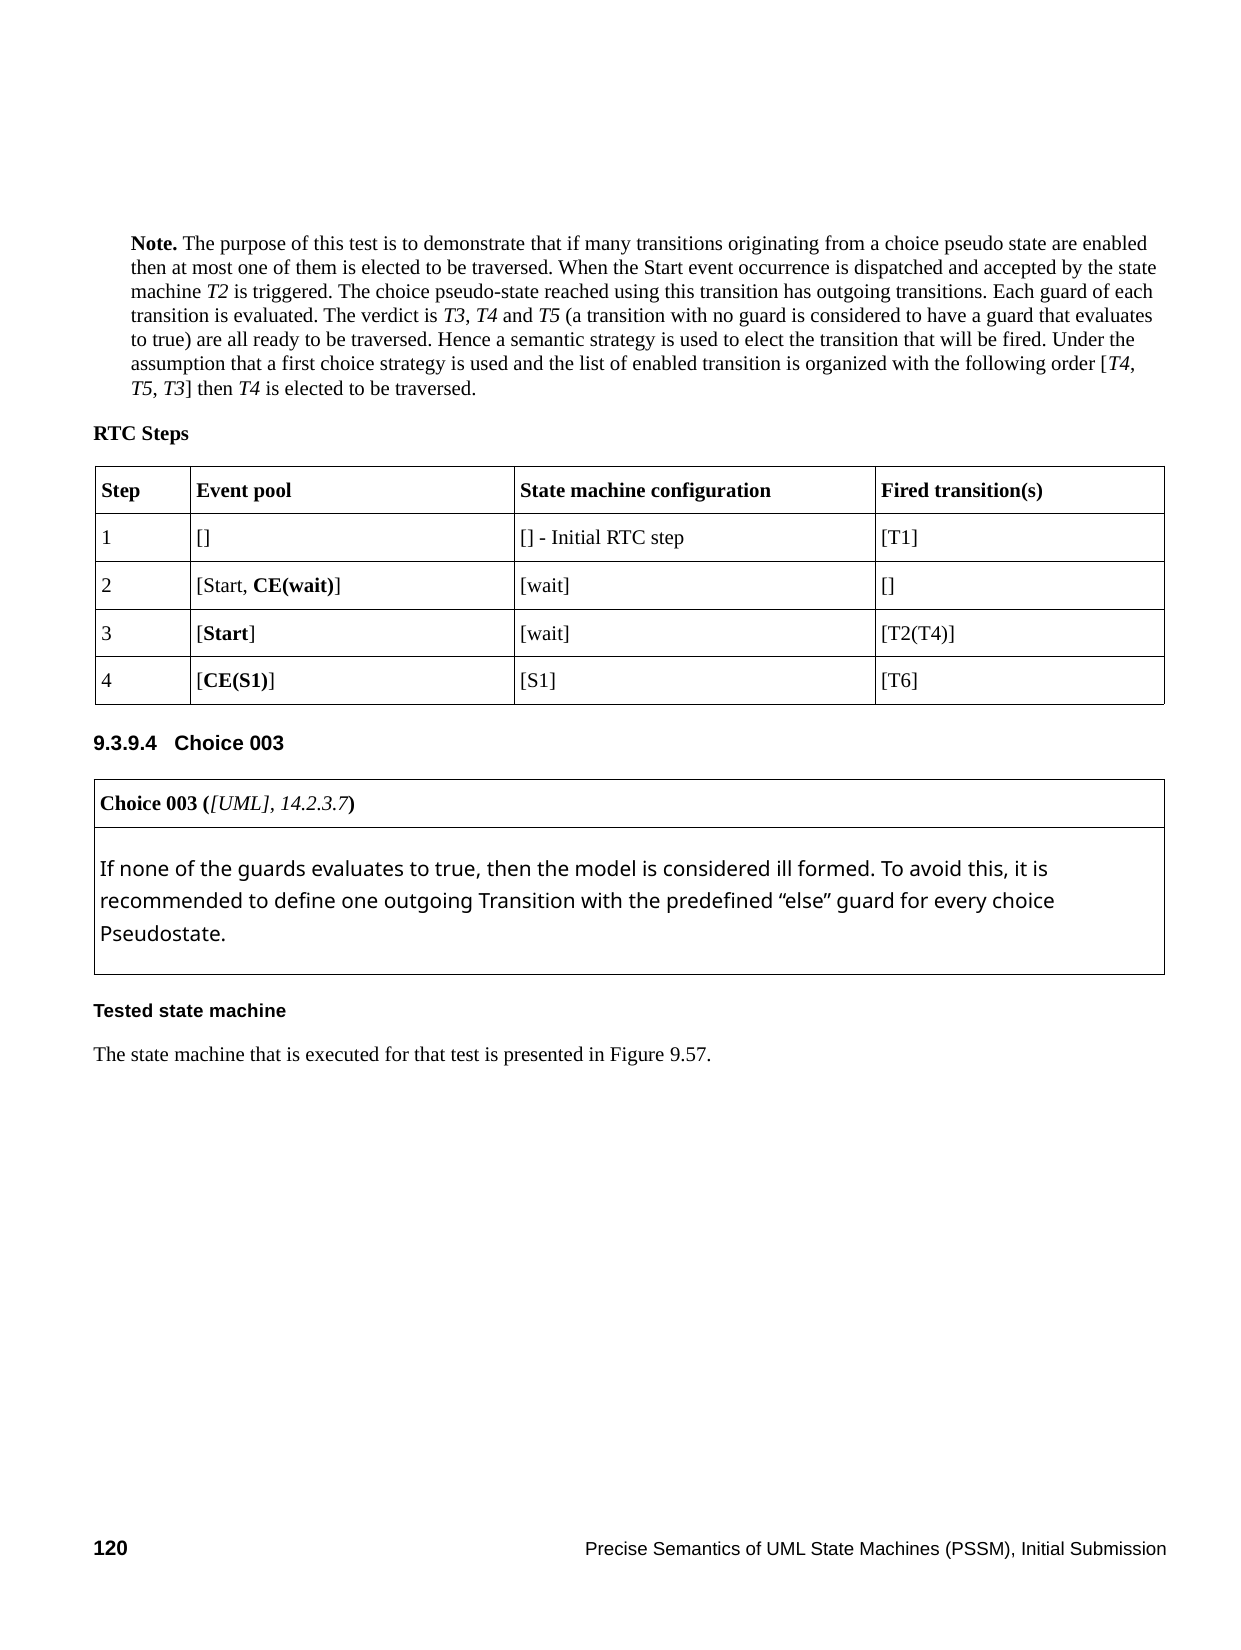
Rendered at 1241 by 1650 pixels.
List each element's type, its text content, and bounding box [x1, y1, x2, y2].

subtitle Tested state machine [93, 999, 1164, 1021]
table_cell [T1] [876, 514, 1164, 561]
table_cell [wait] [515, 610, 875, 656]
table_cell [] [191, 514, 514, 561]
table_header Choice 003 ([UML], 14.2.3.7) [95, 780, 1164, 827]
table_header State machine configuration [515, 467, 875, 513]
subtitle Choice 003 [93, 729, 1164, 754]
text RTC Steps [93, 421, 1164, 444]
table_cell 2 [96, 562, 190, 609]
table_cell 1 [96, 514, 190, 561]
table_cell [T2(T4)] [876, 610, 1164, 656]
table_header Event pool [191, 467, 514, 513]
table_cell 4 [96, 657, 190, 704]
table_cell [S1] [515, 657, 875, 704]
table_cell [Start] [191, 610, 514, 656]
table_header Step [96, 467, 190, 513]
table_cell [T6] [876, 657, 1164, 704]
table_cell [wait] [515, 562, 875, 609]
table_cell If none of the guards evaluates to true, then the model is considered ill formed. To avoid this, it is recommended to define one outgoing Transition with the predefined “else” guard for every choice Pseudostate. [95, 828, 1164, 974]
text Note. The purpose of this test is to demonstrate that if many transitions originating from a choice pseudo state are enabled then at most one of them is elected to be traversed. When the Start event occurrence is dispatched and accepted by the state machine T2 is triggered. The choice pseudo-state reached using this transition has outgoing transitions. Each guard of each transition is evaluated. The verdict is T3, T4 and T5 (a transition with no guard is considered to have a guard that evaluates to true) are all ready to be traversed. Hence a semantic strategy is used to elect the transition that will be fired. Under the assumption that a first choice strategy is used and the list of enabled transition is organized with the following order [T4, T5, T3] then T4 is elected to be traversed. [131, 231, 1164, 399]
table_cell 3 [96, 610, 190, 656]
table_cell [CE(S1)] [191, 657, 514, 704]
text The state machine that is executed for that test is presented in Figure 9.57. [93, 1042, 1164, 1066]
table_header Fired transition(s) [876, 467, 1164, 513]
table_cell [Start, CE(wait)] [191, 562, 514, 609]
table_cell [] [876, 562, 1164, 609]
table_cell [] - Initial RTC step [515, 514, 875, 561]
